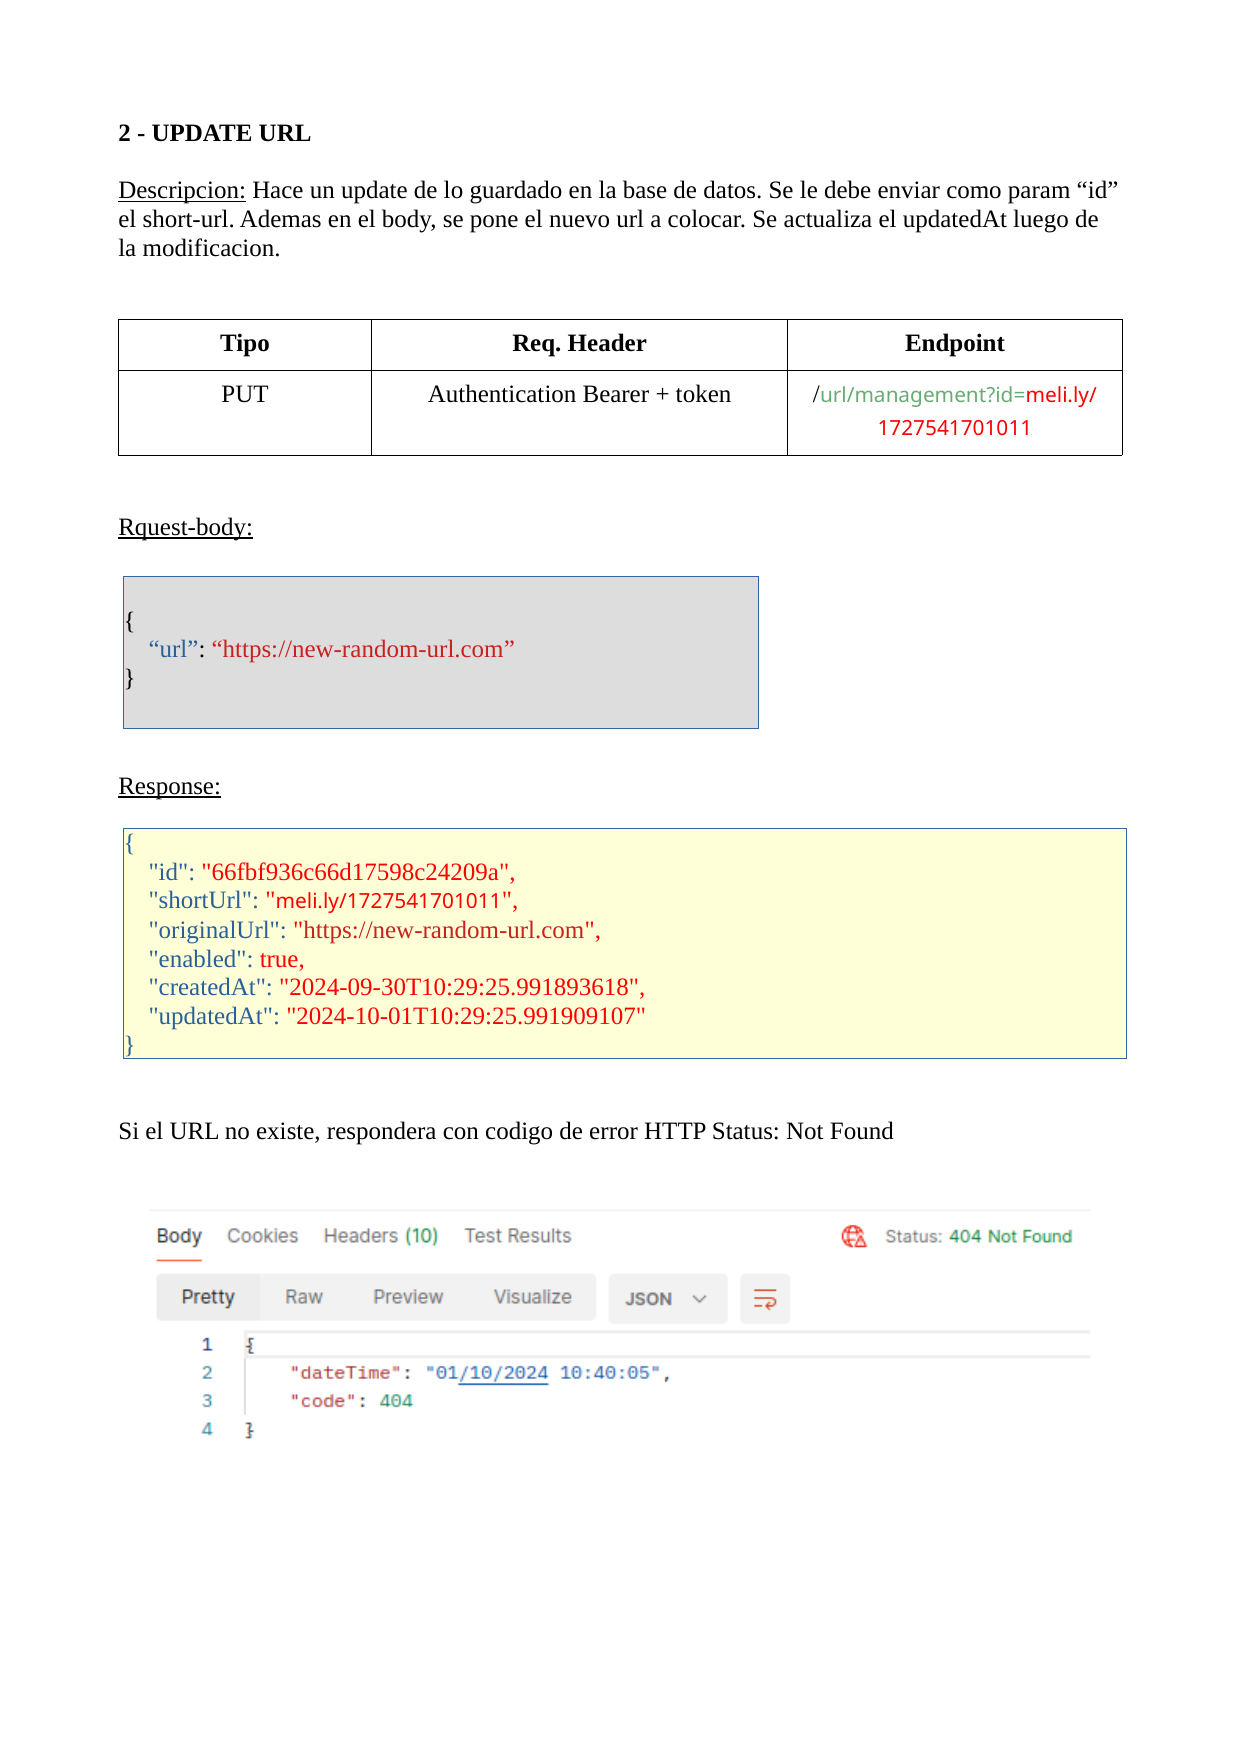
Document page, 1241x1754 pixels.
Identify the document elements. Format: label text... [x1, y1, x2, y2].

text Response: [118, 771, 1122, 800]
table_cell PUT [119, 371, 371, 455]
text 2 - UPDATE URL [118, 118, 1122, 147]
picture [149, 1202, 1091, 1462]
text Si el URL no existe, respondera con codigo de error HTTP Status: Not Found [118, 1116, 1122, 1145]
table_cell Authentication Bearer + token [372, 371, 787, 455]
table_header Endpoint [788, 320, 1122, 370]
table_header Req. Header [372, 320, 787, 370]
table_header Tipo [119, 320, 371, 370]
text Rquest-body: [118, 512, 1122, 541]
text Descripcion: Hace un update de lo guardado en la base de datos. Se le debe enviar como param “id” el short-url. Ademas en el body, se pone el nuevo url a colocar. Se actualiza el updatedAt luego de la modificacion. [118, 176, 1122, 262]
table_cell /url/management?id=meli.ly/1727541701011 [788, 371, 1122, 455]
